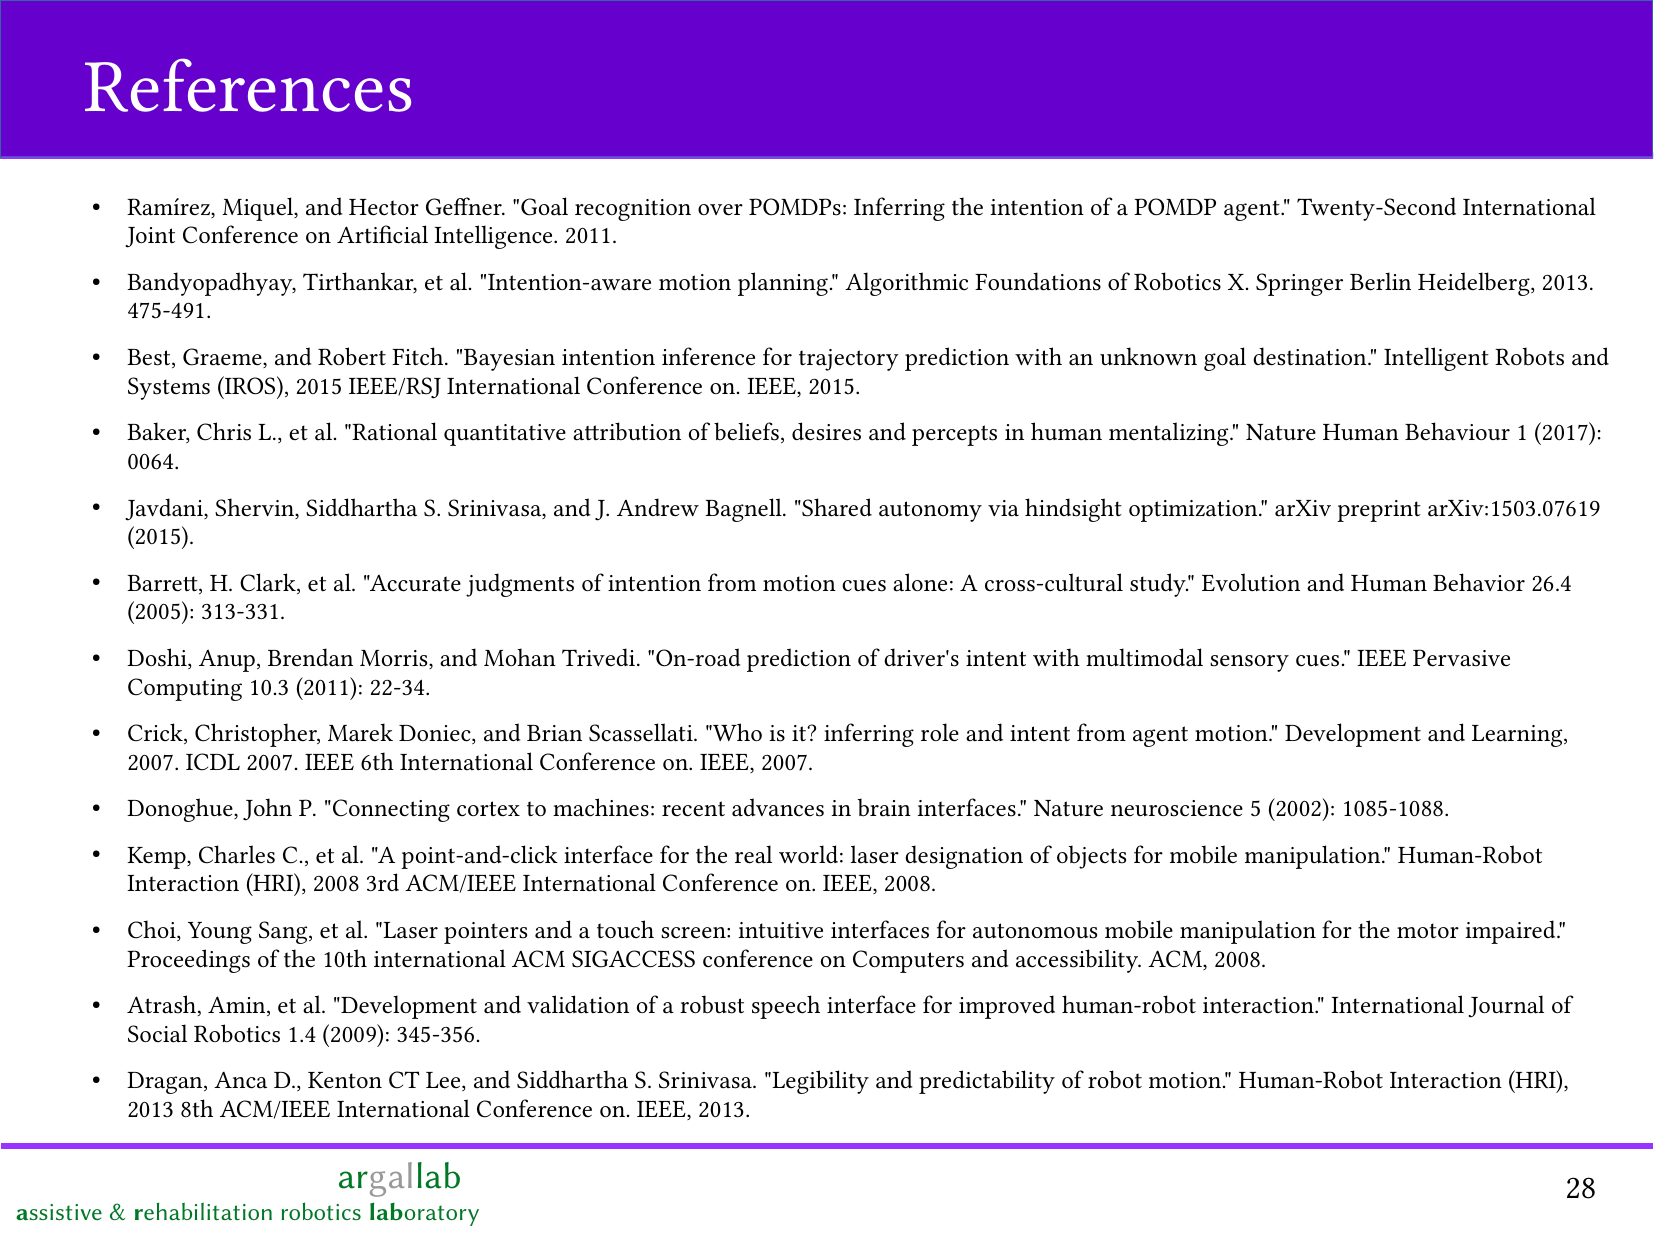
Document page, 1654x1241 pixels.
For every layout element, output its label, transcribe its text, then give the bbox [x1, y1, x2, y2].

text_box Ramírez, Miquel, and Hector Geffner. "Goal recognition over POMDPs: Inferring the intention of a POMDP agent." Twenty-Second International Joint Conference on Artificial Intelligence. 2011. Bandyopadhyay, Tirthankar, et al. "Intention-aware motion planning." Algorithmic Foundations of Robotics X. Springer Berlin Heidelberg, 2013. 475-491. Best, Graeme, and Robert Fitch. "Bayesian intention inference for trajectory prediction with an unknown goal destination." Intelligent Robots and Systems (IROS), 2015 IEEE/RSJ International Conference on. IEEE, 2015. Baker, Chris L., et al. "Rational quantitative attribution of beliefs, desires and percepts in human mentalizing." Nature Human Behaviour 1 (2017): 0064. Javdani, Shervin, Siddhartha S. Srinivasa, and J. Andrew Bagnell. "Shared autonomy via hindsight optimization." arXiv preprint arXiv:1503.07619 (2015). Barrett, H. Clark, et al. "Accurate judgments of intention from motion cues alone: A cross-cultural study." Evolution and Human Behavior 26.4 (2005): 313-331. Doshi, Anup, Brendan Morris, and Mohan Trivedi. "On-road prediction of driver's intent with multimodal sensory cues." IEEE Pervasive Computing 10.3 (2011): 22-34. Crick, Christopher, Marek Doniec, and Brian Scassellati. "Who is it? inferring role and intent from agent motion." Development and Learning, 2007. ICDL 2007. IEEE 6th International Conference on. IEEE, 2007. Donoghue, John P. "Connecting cortex to machines: recent advances in brain interfaces." Nature neuroscience 5 (2002): 1085-1088. Kemp, Charles C., et al. "A point-and-click interface for the real world: laser designation of objects for mobile manipulation." Human-Robot Interaction (HRI), 2008 3rd ACM/IEEE International Conference on. IEEE, 2008. Choi, Young Sang, et al. "Laser pointers and a touch screen: intuitive interfaces for autonomous mobile manipulation for the motor impaired." Proceedings of the 10th international ACM SIGACCESS conference on Computers and accessibility. ACM, 2008. Atrash, Amin, et al. "Development and validation of a robust speech interface for improved human-robot interaction." International Journal of Social Robotics 1.4 (2009): 345-356. Dragan, Anca D., Kenton CT Lee, and Siddhartha S. Srinivasa. "Legibility and predictability of robot motion." Human-Robot Interaction (HRI), 2013 8th ACM/IEEE International Conference on. IEEE, 2013. [77, 185, 1636, 1138]
text_box References [69, 36, 1621, 138]
